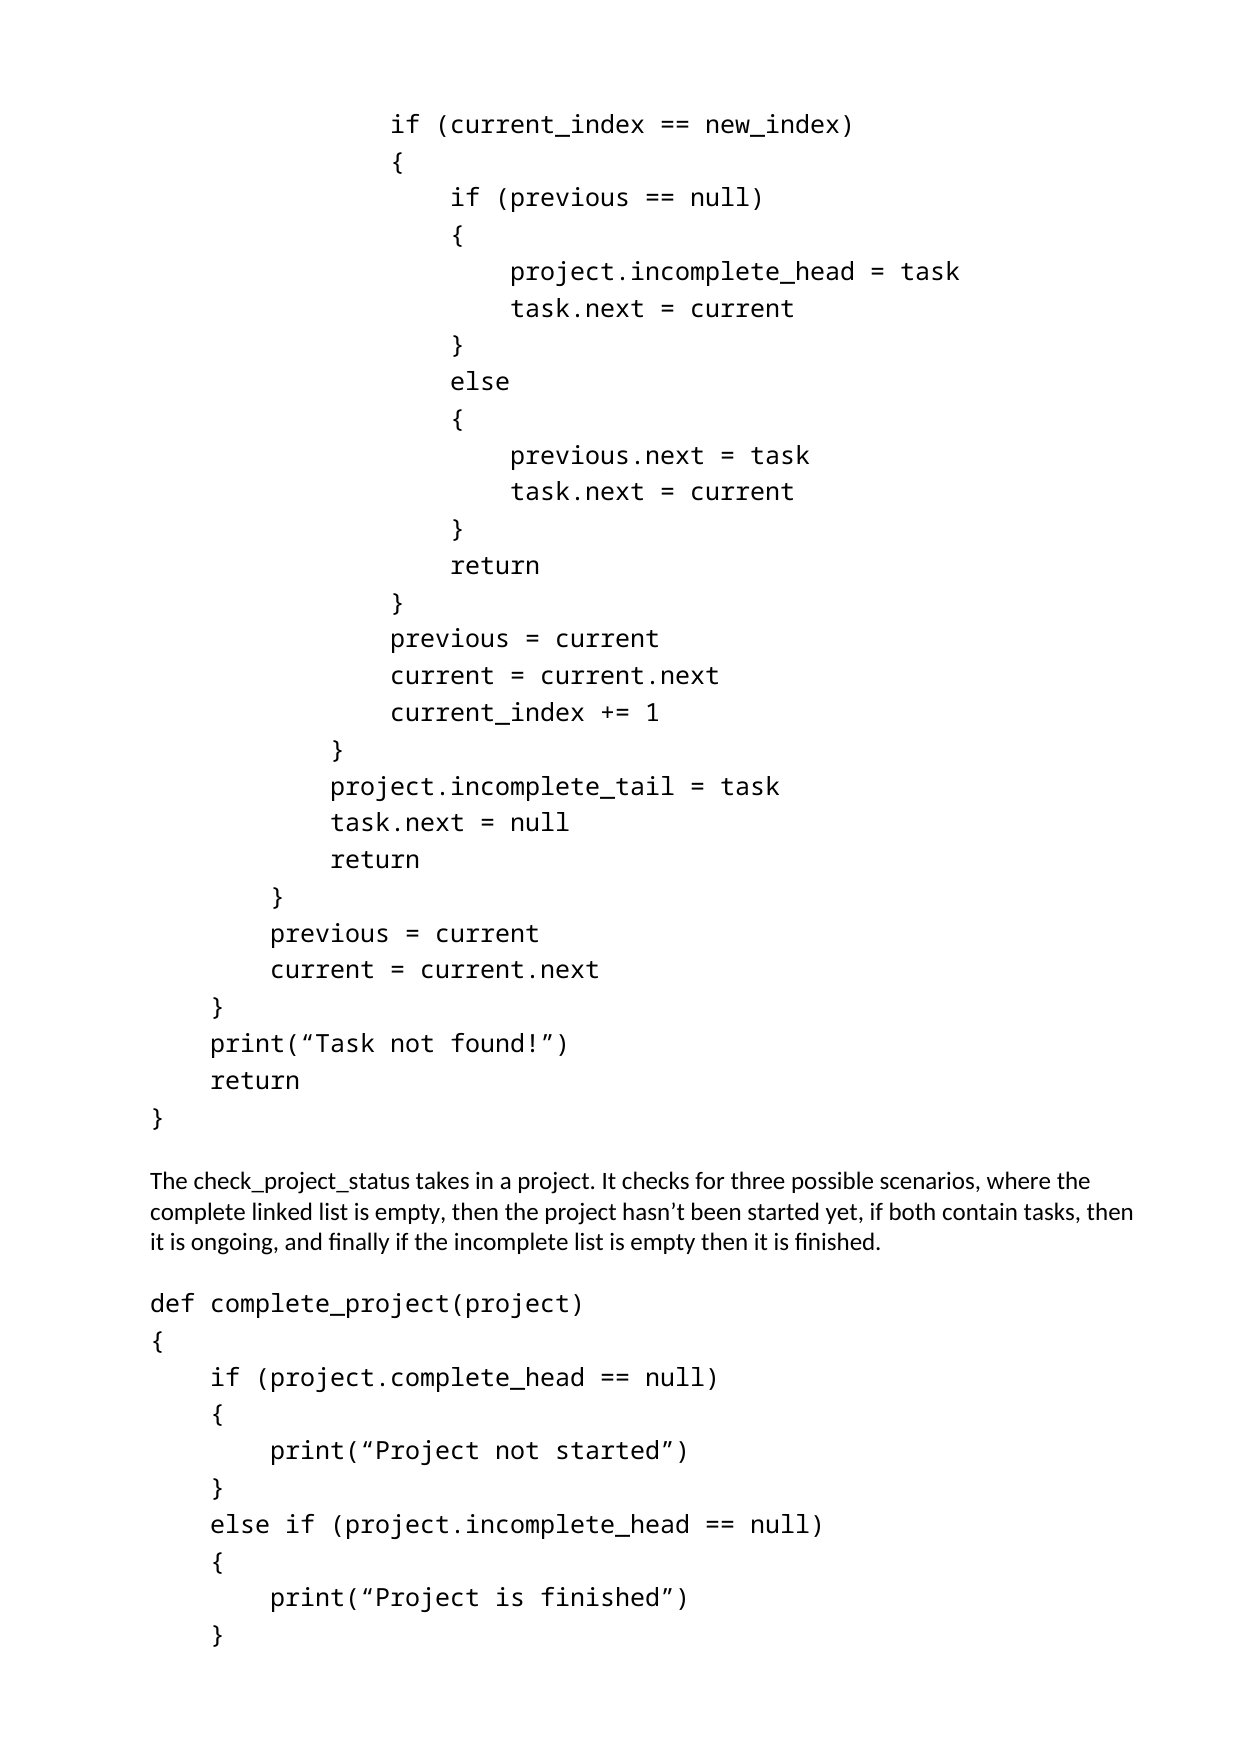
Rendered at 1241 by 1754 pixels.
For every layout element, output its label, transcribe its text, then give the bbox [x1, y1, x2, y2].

list { [150, 217, 1137, 251]
list current = current.next [150, 952, 1137, 986]
list { [150, 143, 1137, 177]
list return [150, 548, 1137, 582]
list return [150, 1062, 1137, 1096]
list else if (project.incomplete_head == null) [150, 1506, 1137, 1541]
list print(“Project is finished”) [150, 1580, 1137, 1614]
list } [150, 1470, 1137, 1504]
list def complete_project(project) [150, 1286, 1137, 1320]
list project.incomplete_tail = task [150, 768, 1137, 802]
list task.next = current [150, 474, 1137, 508]
list } [150, 327, 1137, 361]
text The check_project_status takes in a project. It checks for three possible scenarios, where the complete linked list is empty, then the project hasn’t been started yet, if both contain tasks, then it is ongoing, and finally if the incomplete list is empty then it is finished. [150, 1165, 1137, 1257]
list { [150, 401, 1137, 434]
list else [150, 364, 1137, 398]
list } [150, 584, 1137, 618]
list task.next = current [150, 290, 1137, 324]
list previous = current [150, 915, 1137, 949]
list } [150, 989, 1137, 1023]
list { [150, 1396, 1137, 1430]
list project.incomplete_head = task [150, 253, 1137, 287]
list } [150, 1099, 1137, 1133]
list print(“Task not found!”) [150, 1026, 1137, 1060]
list print(“Project not started”) [150, 1433, 1137, 1467]
list previous.next = task [150, 437, 1137, 471]
list if (current_index == new_index) [150, 106, 1137, 140]
list return [150, 842, 1137, 876]
list } [150, 731, 1137, 766]
list previous = current [150, 621, 1137, 655]
list current_index += 1 [150, 695, 1137, 729]
list { [150, 1323, 1137, 1357]
list task.next = null [150, 805, 1137, 839]
list } [150, 1617, 1137, 1651]
list { [150, 1543, 1137, 1577]
list current = current.next [150, 658, 1137, 692]
list if (project.complete_head == null) [150, 1359, 1137, 1393]
list } [150, 511, 1137, 545]
list } [150, 878, 1137, 913]
list if (previous == null) [150, 180, 1137, 214]
